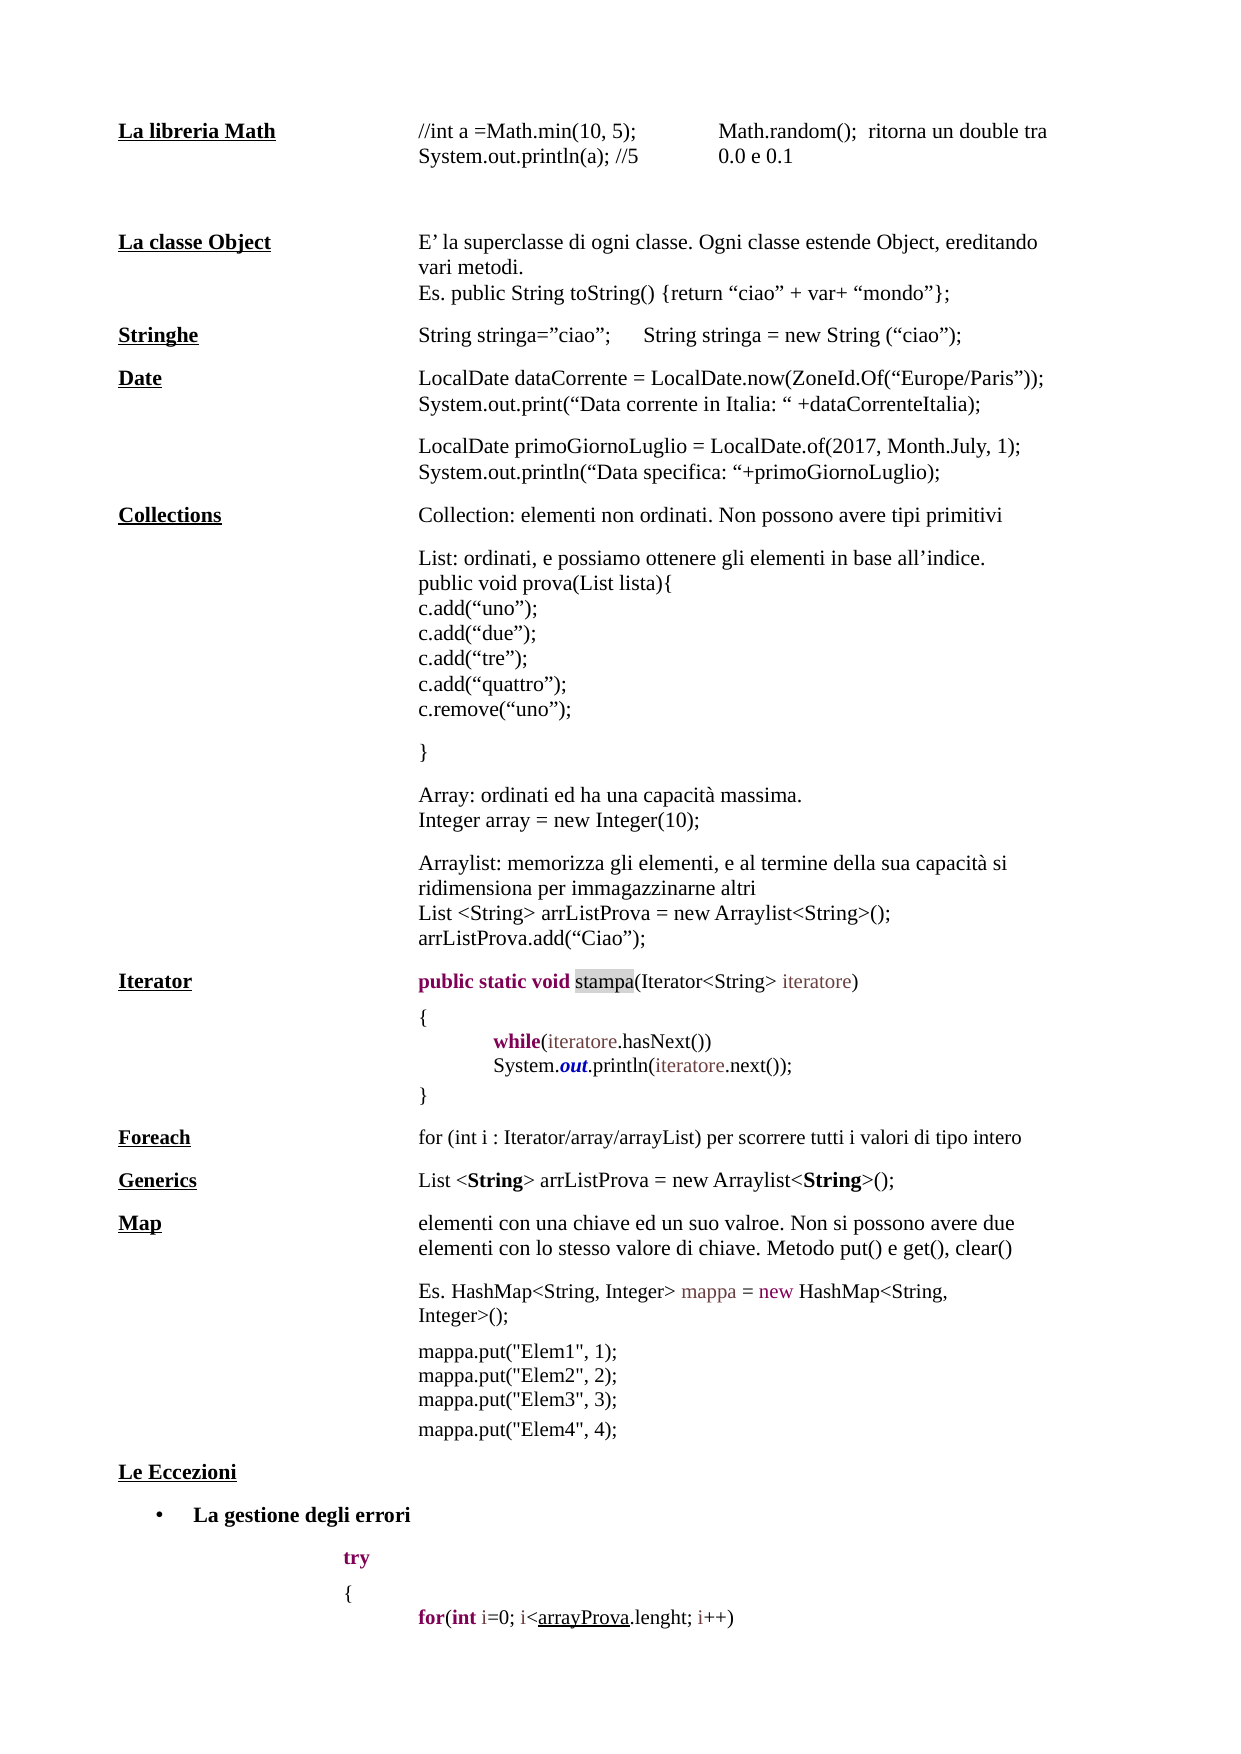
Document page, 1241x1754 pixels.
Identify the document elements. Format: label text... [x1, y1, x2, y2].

list try [306, 1545, 1122, 1569]
text Arraylist: memorizza gli elementi, e al termine della sua capacità si ridimensiona per immagazzinarne altri List <String> arrListProva = new Arraylist<String>(); arrListProva.add(“Ciao”); [118, 850, 1122, 951]
text System.out.println(iteratore.next()); [118, 1053, 1122, 1077]
text mappa.put("Elem1", 1); [118, 1339, 1122, 1363]
text Es. HashMap<String, Integer> mappa = new HashMap<String, Integer>(); [118, 1278, 1122, 1327]
text Generics List <String> arrListProva = new Arraylist<String>(); [118, 1167, 1122, 1192]
text { [118, 1005, 1122, 1029]
text mappa.put("Elem2", 2); [118, 1363, 1122, 1387]
text Collections Collection: elementi non ordinati. Non possono avere tipi primitivi [118, 502, 1122, 527]
list La gestione degli errori [156, 1502, 1122, 1527]
list { [118, 1581, 1122, 1605]
text Array: ordinati ed ha una capacità massima. Integer array = new Integer(10); [118, 782, 1122, 832]
text La libreria Math //int a =Math.min(10, 5); Math.random(); ritorna un double tra System.out.println(a); //5 0.0 e 0.1 [118, 118, 1122, 168]
text Stringhe String stringa=”ciao”; String stringa = new String (“ciao”); [118, 322, 1122, 348]
text } [118, 1083, 1122, 1107]
text mappa.put("Elem4", 4); [118, 1417, 1122, 1441]
text LocalDate primoGiornoLuglio = LocalDate.of(2017, Month.July, 1); System.out.println(“Data specifica: “+primoGiornoLuglio); [118, 433, 1122, 484]
text Foreach for (int i : Iterator/array/arrayList) per scorrere tutti i valori di tipo intero [118, 1125, 1122, 1149]
text mappa.put("Elem3", 3); [118, 1387, 1122, 1411]
text Iterator public static void stampa(Iterator<String> iteratore) [118, 968, 1122, 993]
text Date LocalDate dataCorrente = LocalDate.now(ZoneId.Of(“Europe/Paris”)); System.out.print(“Data corrente in Italia: “ +dataCorrenteItalia); [118, 365, 1122, 416]
text } [118, 739, 1122, 764]
text List: ordinati, e possiamo ottenere gli elementi in base all’indice. public void prova(List lista){ c.add(“uno”); c.add(“due”); c.add(“tre”); c.add(“quattro”); c.remove(“uno”); [118, 544, 1122, 721]
text Le Eccezioni [118, 1459, 1122, 1484]
list for(int i=0; i<arrayProva.lenght; i++) [118, 1605, 1122, 1629]
text Map elementi con una chiave ed un suo valroe. Non si possono avere due elementi con lo stesso valore di chiave. Metodo put() e get(), clear() [118, 1210, 1122, 1260]
text La classe Object E’ la superclasse di ogni classe. Ogni classe estende Object, ereditando vari metodi. Es. public String toString() {return “ciao” + var+ “mondo”}; [118, 229, 1122, 305]
text while(iteratore.hasNext()) [118, 1029, 1122, 1053]
